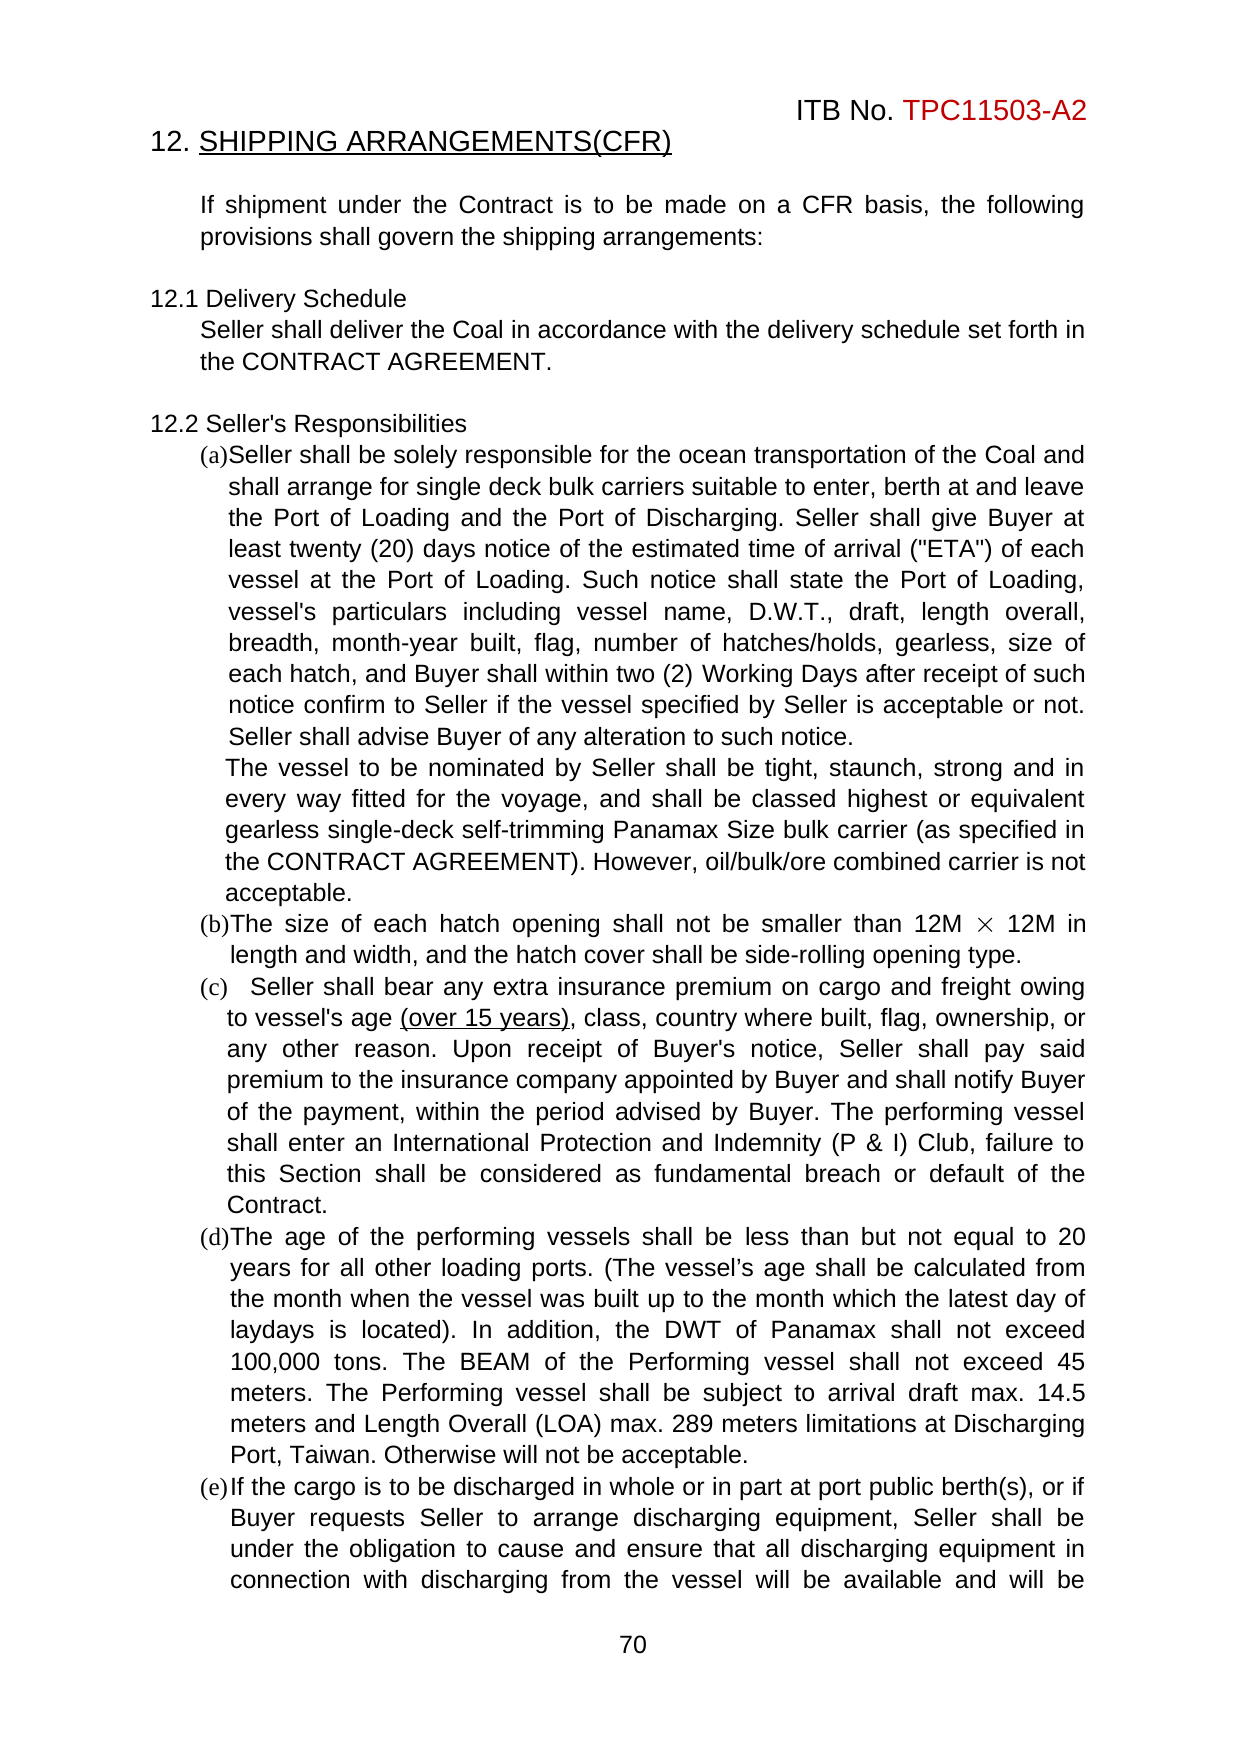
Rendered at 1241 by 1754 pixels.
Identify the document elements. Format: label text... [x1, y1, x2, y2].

list If the cargo is to be discharged in whole or in part at port public berth(s), or if Buyer requests Seller to arrange discharging equipment, Seller shall be under the obligation to cause and ensure that all discharging equipment in connection with discharging from the vessel will be available and will be [200, 1470, 1086, 1595]
list The size of each hatch opening shall not be smaller than 12M  12M in length and width, and the hatch cover shall be side-rolling opening type. [200, 907, 1087, 970]
text Seller shall deliver the Coal in accordance with the delivery schedule set forth in the CONTRACT AGREEMENT. [200, 314, 1087, 376]
list Seller shall bear any extra insurance premium on cargo and freight owing to vessel's age (over 15 years), class, country where built, flag, ownership, or any other reason. Upon receipt of Buyer's notice, Seller shall pay said premium to the insurance company appointed by Buyer and shall notify Buyer of the payment, within the period advised by Buyer. The performing vessel shall enter an International Protection and Indemnity (P & I) Club, failure to this Section shall be considered as fundamental breach or default of the Contract. [200, 970, 1087, 1220]
list Seller shall be solely responsible for the ocean transportation of the Coal and shall arrange for single deck bulk carriers suitable to enter, berth at and leave the Port of Loading and the Port of Discharging. Seller shall give Buyer at least twenty (20) days notice of the estimated time of arrival ("ETA") of each vessel at the Port of Loading. Such notice shall state the Port of Loading, vessel's particulars including vessel name, D.W.T., draft, length overall, breadth, month-year built, flag, number of hatches/holds, gearless, size of each hatch, and Buyer shall within two (2) Working Days after receipt of such notice confirm to Seller if the vessel specified by Seller is acceptable or not. Seller shall advise Buyer of any alteration to such notice. [200, 439, 1087, 751]
list The age of the performing vessels shall be less than but not equal to 20 years for all other loading ports. (The vessel’s age shall be calculated from the month when the vessel was built up to the month which the latest day of laydays is located). In addition, the DWT of Panamax shall not exceed 100,000 tons. The BEAM of the Performing vessel shall not exceed 45 meters. The Performing vessel shall be subject to arrival draft max. 14.5 meters and Length Overall (LOA) max. 289 meters limitations at Discharging Port, Taiwan. Otherwise will not be acceptable. [200, 1220, 1087, 1470]
text The vessel to be nominated by Seller shall be tight, staunch, strong and in every way fitted for the voyage, and shall be classed highest or equivalent gearless single-deck self-trimming Panamax Size bulk carrier (as specified in the CONTRACT AGREEMENT). However, oil/bulk/ore combined carrier is not acceptable. [225, 751, 1087, 907]
text If shipment under the Contract is to be made on a CFR basis, the following provisions shall govern the shipping arrangements: [200, 189, 1087, 251]
text 12.1 Delivery Schedule [150, 282, 1087, 314]
text 12.2 Seller's Responsibilities [150, 407, 1087, 439]
text 12. SHIPPING ARRANGEMENTS(CFR) [150, 126, 1087, 157]
